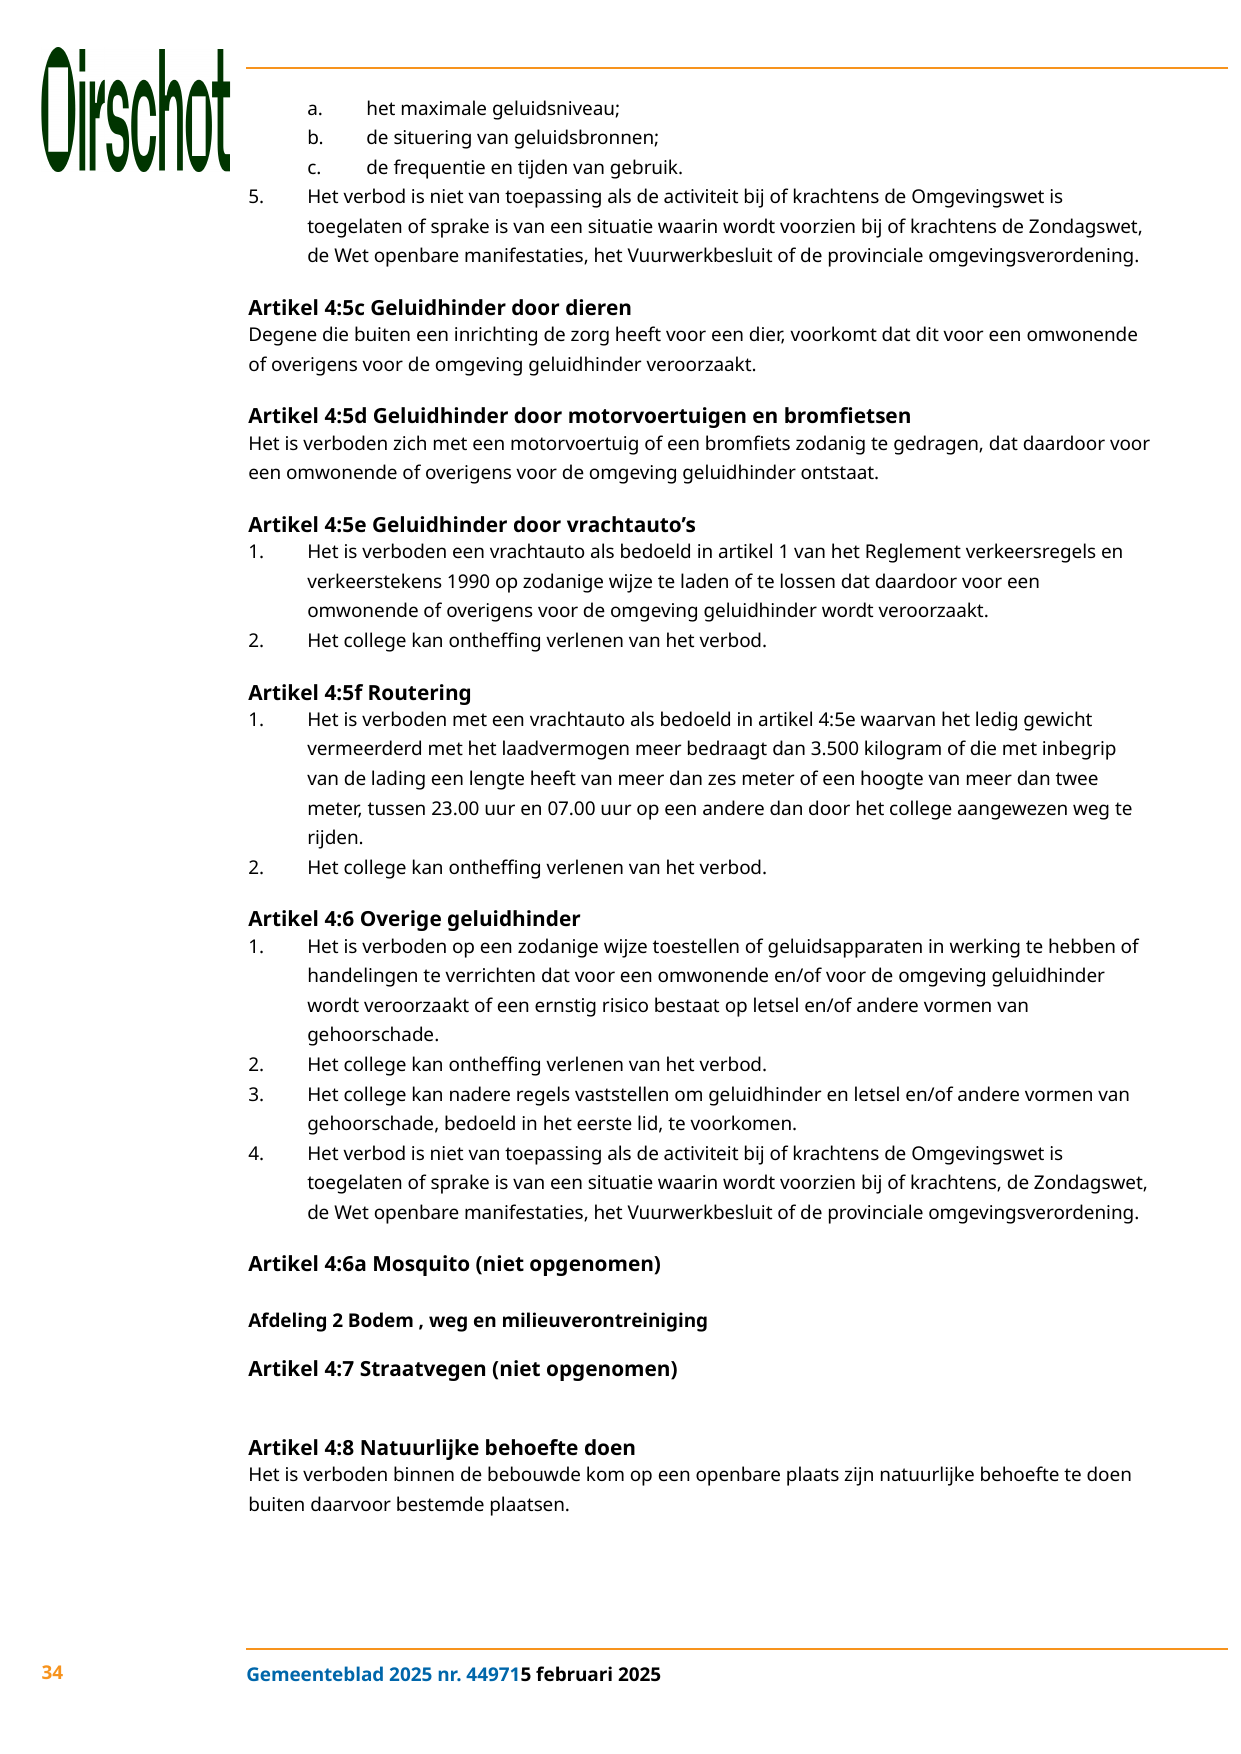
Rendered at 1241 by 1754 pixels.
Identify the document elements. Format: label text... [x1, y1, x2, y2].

text Het is verboden zich met een motorvoertuig of een bromfiets zodanig te gedragen, dat daardoor voor een omwonende of overigens voor de omgeving geluidhinder ontstaat. [248, 430, 1152, 485]
text Artikel 4:6 Overige geluidhinder [248, 904, 1152, 933]
text Artikel 4:5e Geluidhinder door vrachtauto’s [248, 510, 1152, 538]
text Artikel 4:5d Geluidhinder door motorvoertuigen en bromfietsen [248, 402, 1152, 430]
list de situering van geluidsbronnen; [307, 124, 1152, 150]
list Het verbod is niet van toepassing als de activiteit bij of krachtens de Omgevingswet is toegelaten of sprake is van een situatie waarin wordt voorzien bij of krachtens, de Zondagswet, de Wet openbare manifestaties, het Vuurwerkbesluit of de provinciale omgevingsverordening. [248, 1140, 1152, 1225]
text Het is verboden binnen de bebouwde kom op een openbare plaats zijn natuurlijke behoefte te doen buiten daarvoor bestemde plaatsen. [248, 1461, 1152, 1517]
list Het verbod is niet van toepassing als de activiteit bij of krachtens de Omgevingswet is toegelaten of sprake is van een situatie waarin wordt voorzien bij of krachtens de Zondagswet, de Wet openbare manifestaties, het Vuurwerkbesluit of de provinciale omgevingsverordening. [248, 183, 1152, 268]
text Artikel 4:6a Mosquito (niet opgenomen) [248, 1249, 1152, 1278]
list Het is verboden op een zodanige wijze toestellen of geluidsapparaten in werking te hebben of handelingen te verrichten dat voor een omwonende en/of voor de omgeving geluidhinder wordt veroorzaakt of een ernstig risico bestaat op letsel en/of andere vormen van gehoorschade. [248, 933, 1152, 1047]
text Artikel 4:7 Straatvegen (niet opgenomen) [248, 1354, 1152, 1382]
list de frequentie en tijden van gebruik. [307, 154, 1152, 180]
list Het is verboden met een vrachtauto als bedoeld in artikel 4:5e waarvan het ledig gewicht vermeerderd met het laadvermogen meer bedraagt dan 3.500 kilogram of die met inbegrip van de lading een lengte heeft van meer dan zes meter of een hoogte van meer dan twee meter, tussen 23.00 uur en 07.00 uur op een andere dan door het college aangewezen weg te rijden. [248, 706, 1152, 850]
list Het college kan nadere regels vaststellen om geluidhinder en letsel en/of andere vormen van gehoorschade, bedoeld in het eerste lid, te voorkomen. [248, 1081, 1152, 1136]
text Artikel 4:5f Routering [248, 678, 1152, 706]
list het maximale geluidsniveau; [307, 95, 1152, 121]
text Artikel 4:8 Natuurlijke behoefte doen [248, 1433, 1152, 1461]
text Degene die buiten een inrichting de zorg heeft voor een dier, voorkomt dat dit voor een omwonende of overigens voor de omgeving geluidhinder veroorzaakt. [248, 322, 1152, 377]
list Het college kan ontheffing verlenen van het verbod. [248, 1051, 1152, 1077]
text Artikel 4:5c Geluidhinder door dieren [248, 293, 1152, 322]
list Het college kan ontheffing verlenen van het verbod. [248, 627, 1152, 653]
text Afdeling 2 Bodem , weg en milieuverontreiniging [248, 1307, 1152, 1333]
list Het college kan ontheffing verlenen van het verbod. [248, 854, 1152, 880]
list Het is verboden een vrachtauto als bedoeld in artikel 1 van het Reglement verkeersregels en verkeerstekens 1990 op zodanige wijze te laden of te lossen dat daardoor voor een omwonende of overigens voor de omgeving geluidhinder wordt veroorzaakt. [248, 538, 1152, 623]
picture [41, 47, 231, 172]
